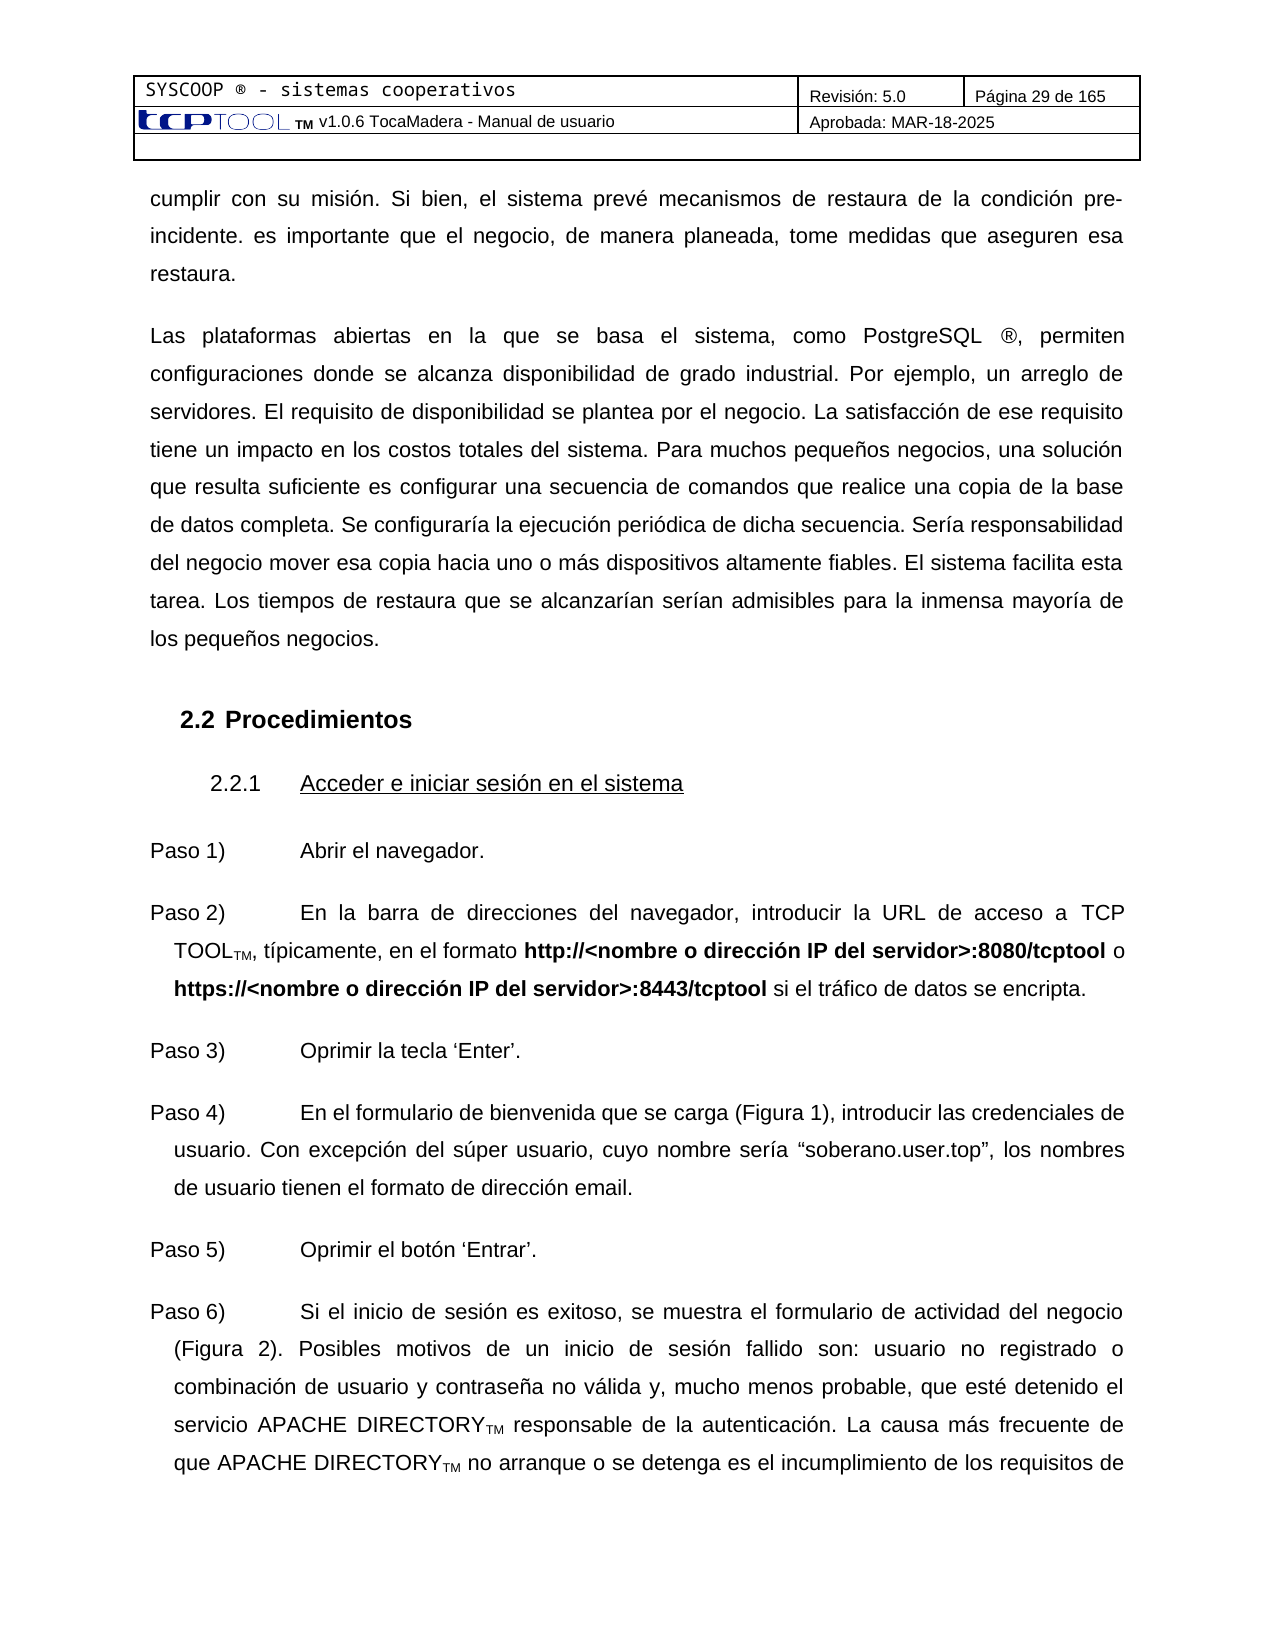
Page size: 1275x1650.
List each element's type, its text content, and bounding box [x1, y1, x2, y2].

subtitle Procedimientos [180, 705, 1125, 734]
picture [138, 110, 290, 130]
list Si el inicio de sesión es exitoso, se muestra el formulario de actividad del negocio (Figura 2). Posibles motivos de un inicio de sesión fallido son: usuario no registrado o combinación de usuario y contraseña no válida y, mucho menos probable, que esté detenido el servicio APACHE DIRECTORYTM responsable de la autenticación. La causa más frecuente de que APACHE DIRECTORYTM no arranque o se detenga es el incumplimiento de los requisitos de [150, 1298, 1125, 1475]
list En la barra de direcciones del navegador, introducir la URL de acceso a TCP TOOLTM, típicamente, en el formato http://<nombre o dirección IP del servidor>:8080/tcptool o https://<nombre o dirección IP del servidor>:8443/tcptool si el tráfico de datos se encripta. [150, 900, 1125, 1001]
text Las plataformas abiertas en la que se basa el sistema, como PostgreSQL ®, permiten configuraciones donde se alcanza disponibilidad de grado industrial. Por ejemplo, un arreglo de servidores. El requisito de disponibilidad se plantea por el negocio. La satisfacción de ese requisito tiene un impacto en los costos totales del sistema. Para muchos pequeños negocios, una solución que resulta suficiente es configurar una secuencia de comandos que realice una copia de la base de datos completa. Se configuraría la ejecución periódica de dicha secuencia. Sería responsabilidad del negocio mover esa copia hacia uno o más dispositivos altamente fiables. El sistema facilita esta tarea. Los tiempos de restaura que se alcanzarían serían admisibles para la inmensa mayoría de los pequeños negocios. [150, 323, 1125, 651]
subtitle Acceder e iniciar sesión en el sistema [210, 770, 1125, 796]
list Oprimir el botón ‘Entrar’. [150, 1237, 1125, 1262]
list En el formulario de bienvenida que se carga (Figura 1), introducir las credenciales de usuario. Con excepción del súper usuario, cuyo nombre sería “soberano.user.top”, los nombres de usuario tienen el formato de dirección email. [150, 1099, 1125, 1200]
list Abrir el navegador. [150, 838, 1125, 864]
list Oprimir la tecla ‘Enter’. [150, 1038, 1125, 1063]
text cumplir con su misión. Si bien, el sistema prevé mecanismos de restaura de la condición pre-incidente. es importante que el negocio, de manera planeada, tome medidas que aseguren esa restaura. [150, 186, 1125, 286]
